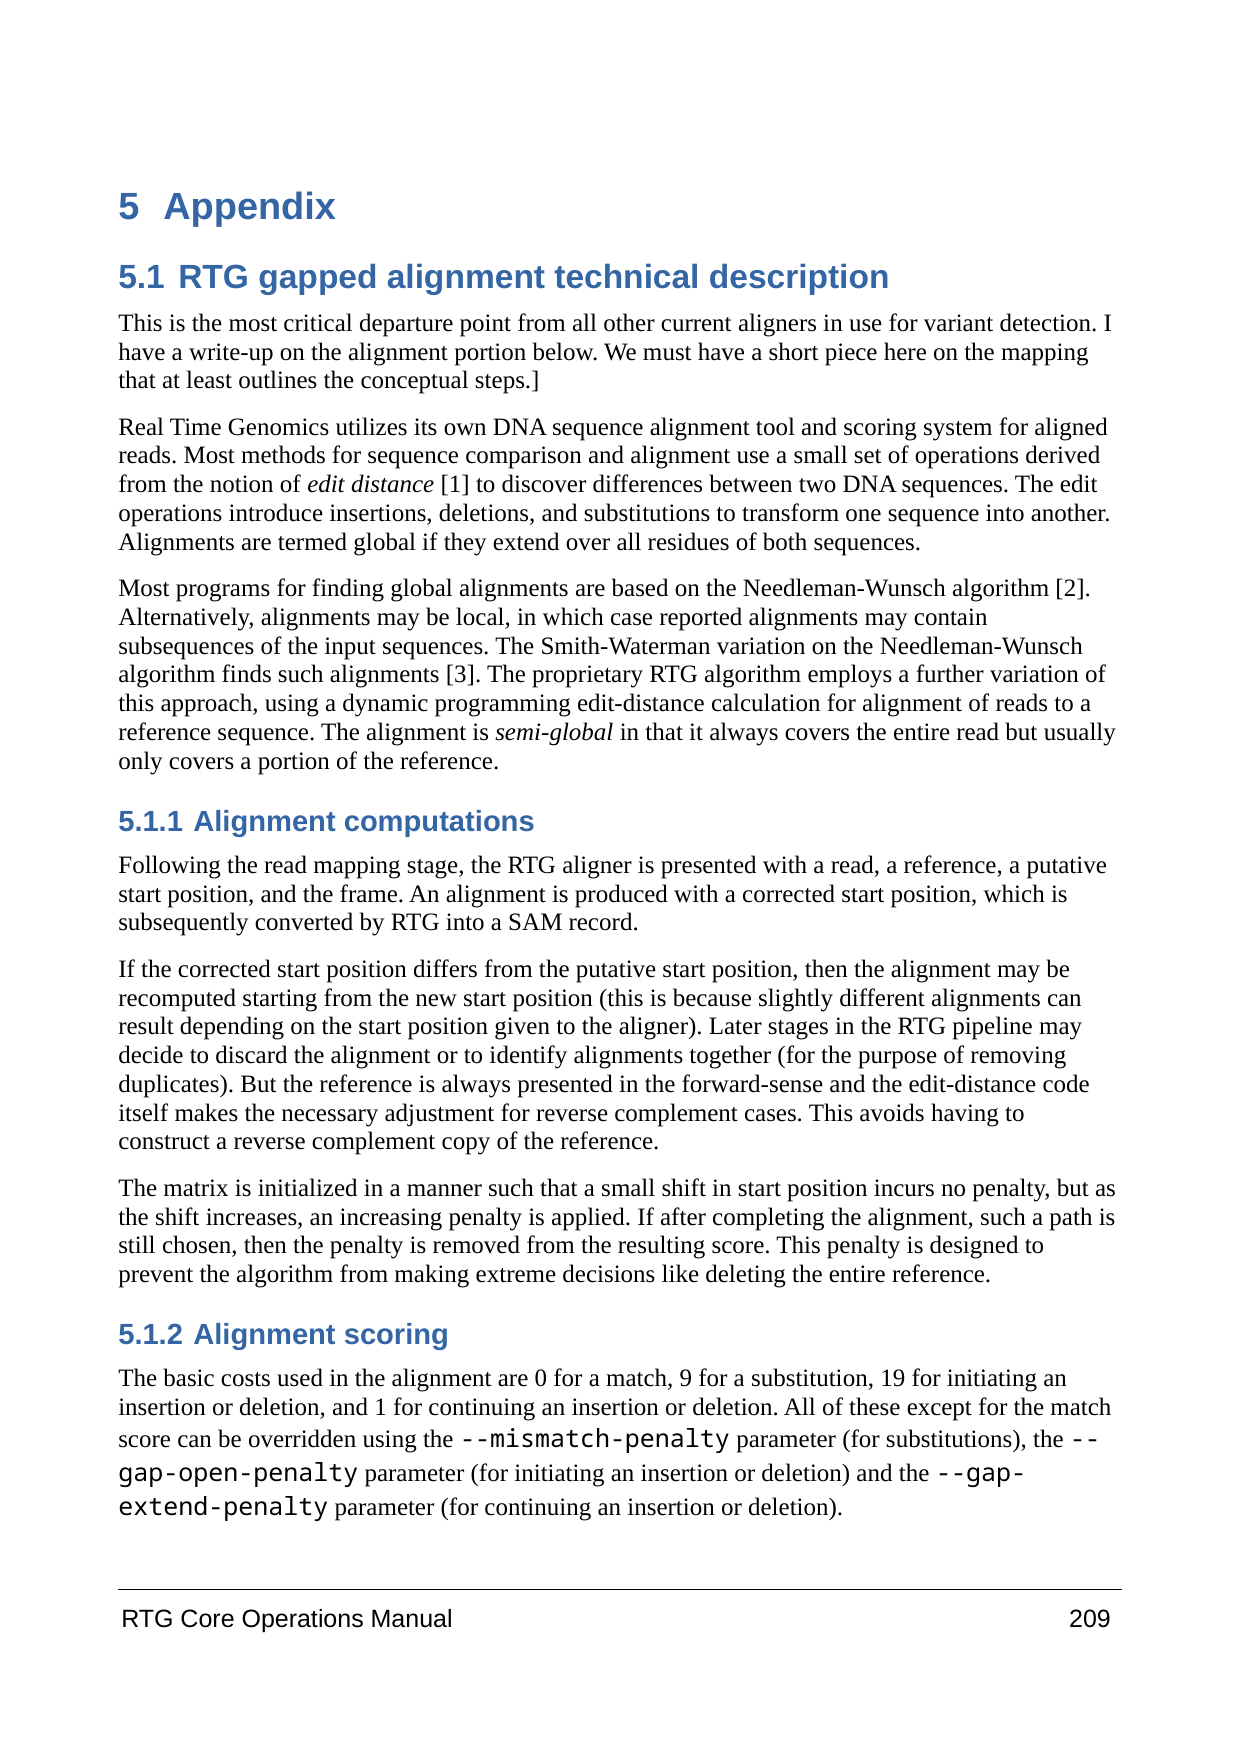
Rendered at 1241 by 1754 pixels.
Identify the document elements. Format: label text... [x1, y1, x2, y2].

subtitle Appendix [118, 184, 1122, 227]
text This is the most critical departure point from all other current aligners in use for variant detection. I have a write-up on the alignment portion below. We must have a short piece here on the mapping that at least outlines the conceptual steps.] [118, 308, 1122, 394]
text Real Time Genomics utilizes its own DNA sequence alignment tool and scoring system for aligned reads. Most methods for sequence comparison and alignment use a small set of operations derived from the notion of edit distance [1] to discover differences between two DNA sequences. The edit operations introduce insertions, deletions, and substitutions to transform one sequence into another. Alignments are termed global if they extend over all residues of both sequences. [118, 412, 1122, 556]
text Following the read mapping stage, the RTG aligner is presented with a read, a reference, a putative start position, and the frame. An alignment is produced with a corrected start position, which is subsequently converted by RTG into a SAM record. [118, 850, 1122, 936]
subtitle RTG gapped alignment technical description [118, 257, 1122, 295]
text If the corrected start position differs from the putative start position, then the alignment may be recomputed starting from the new start position (this is because slightly different alignments can result depending on the start position given to the aligner). Later stages in the RTG pipeline may decide to discard the alignment or to identify alignments together (for the purpose of removing duplicates). But the reference is always presented in the forward-sense and the edit-distance code itself makes the necessary adjustment for reverse complement cases. This avoids having to construct a reverse complement copy of the reference. [118, 954, 1122, 1155]
text The basic costs used in the alignment are 0 for a match, 9 for a substitution, 19 for initiating an insertion or deletion, and 1 for continuing an insertion or deletion. All of these except for the match score can be overridden using the --mismatch-penalty parameter (for substitutions), the --gap-open-penalty parameter (for initiating an insertion or deletion) and the --gap-extend-penalty parameter (for continuing an insertion or deletion). [118, 1363, 1122, 1523]
text Most programs for finding global alignments are based on the Needleman-Wunsch algorithm [2]. Alternatively, alignments may be local, in which case reported alignments may contain subsequences of the input sequences. The Smith-Waterman variation on the Needleman-Wunsch algorithm finds such alignments [3]. The proprietary RTG algorithm employs a further variation of this approach, using a dynamic programming edit-distance calculation for alignment of reads to a reference sequence. The alignment is semi-global in that it always covers the entire read but usually only covers a portion of the reference. [118, 573, 1122, 774]
subtitle Alignment computations [118, 804, 1122, 837]
subtitle Alignment scoring [118, 1317, 1122, 1351]
text The matrix is initialized in a manner such that a small shift in start position incurs no penalty, but as the shift increases, an increasing penalty is applied. If after completing the alignment, such a path is still chosen, then the penalty is removed from the resulting score. This penalty is designed to prevent the algorithm from making extreme decisions like deleting the entire reference. [118, 1173, 1122, 1288]
